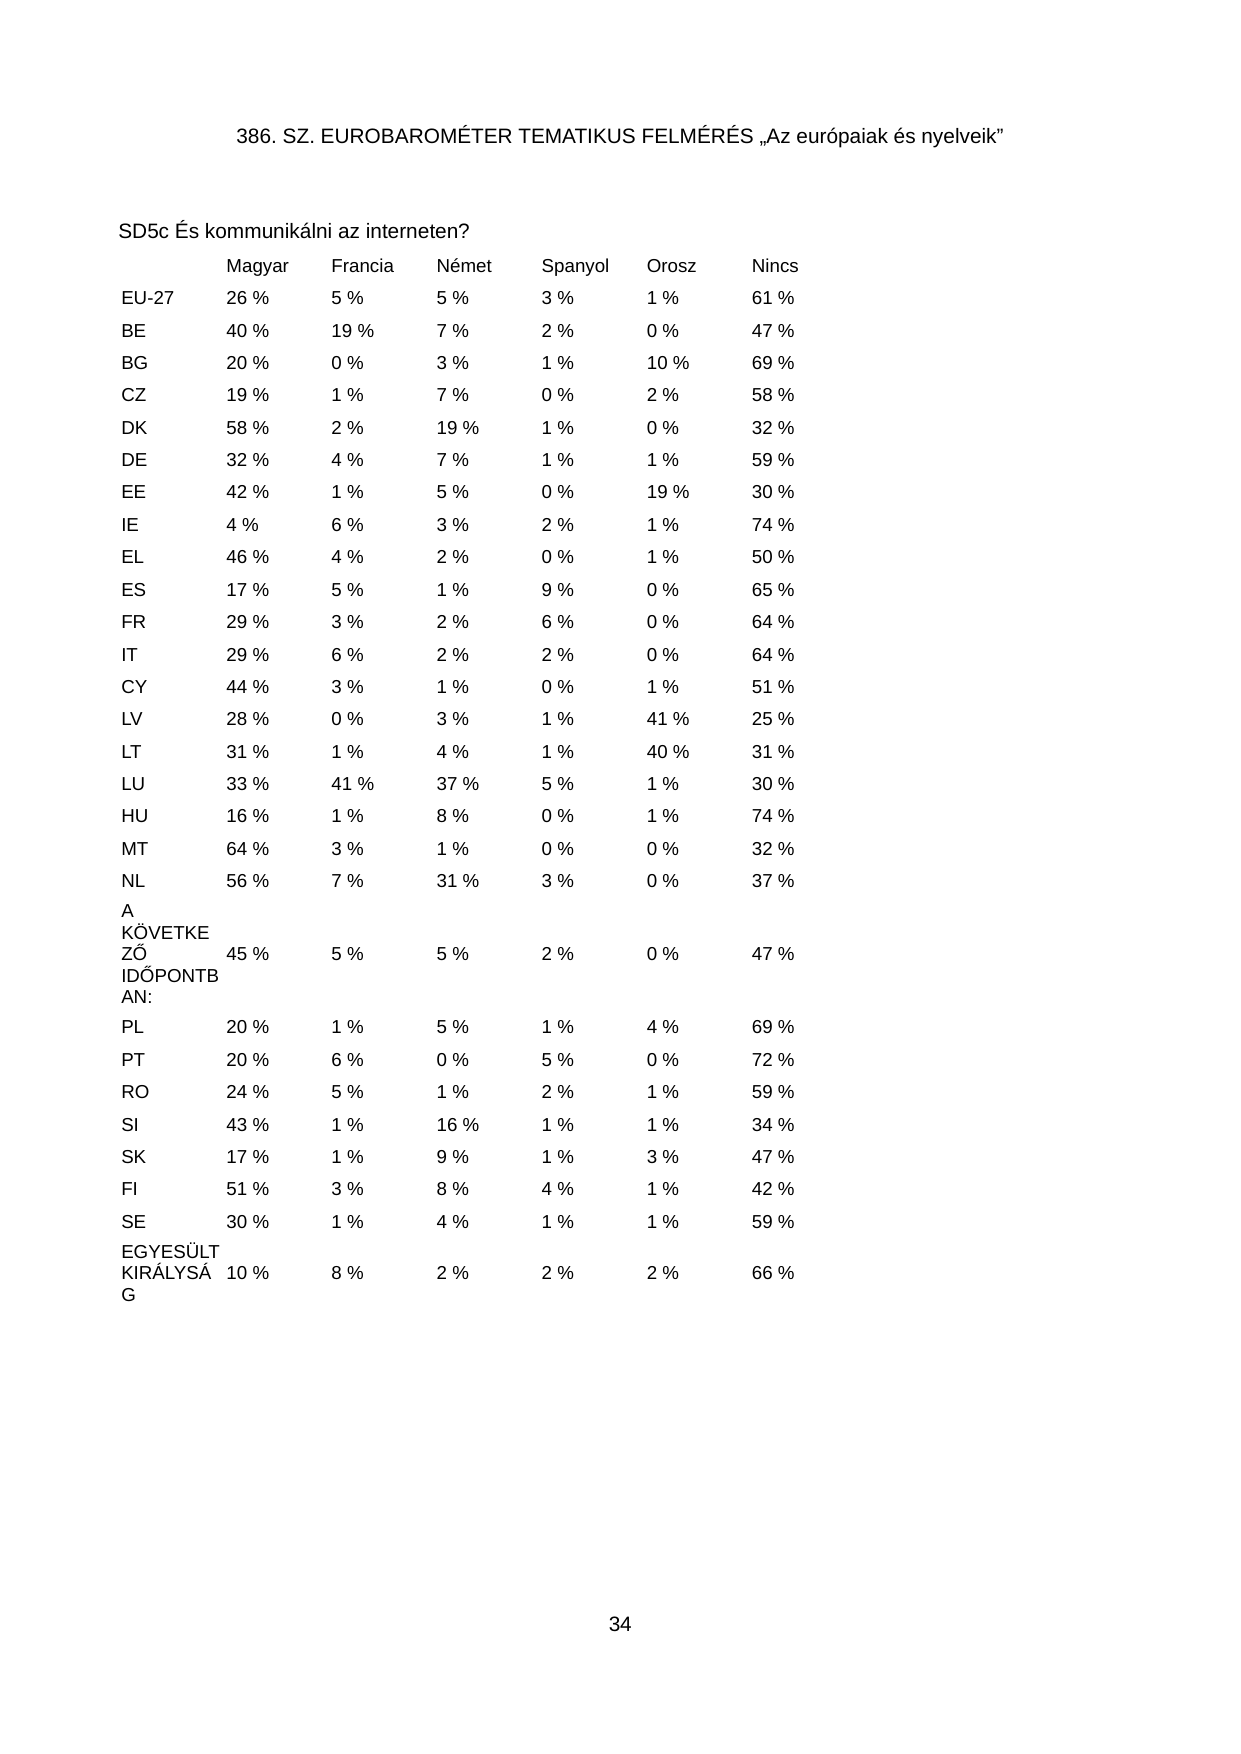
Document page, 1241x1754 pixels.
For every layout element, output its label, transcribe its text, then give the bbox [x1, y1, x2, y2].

table_cell 51% [223, 1173, 328, 1205]
table_cell 1% [434, 573, 538, 606]
table_cell 0% [644, 411, 749, 443]
table_cell 64% [223, 832, 328, 865]
table_cell 10% [644, 346, 749, 379]
table_cell 1% [539, 346, 644, 379]
table_cell 0% [328, 346, 433, 379]
table_cell 8% [328, 1238, 433, 1308]
table_cell CY [118, 670, 223, 703]
table_cell 9% [539, 573, 644, 606]
table_cell HU [118, 800, 223, 832]
table_cell 6% [328, 508, 433, 541]
table_cell 0% [644, 865, 749, 897]
table_cell 3% [434, 508, 538, 541]
table_cell 66% [749, 1238, 854, 1308]
table_cell 4% [644, 1011, 749, 1043]
table_cell EE [118, 476, 223, 508]
table_cell 31% [434, 865, 538, 897]
table_cell 5% [434, 1011, 538, 1043]
table_cell 0% [644, 832, 749, 865]
table_cell 31% [749, 735, 854, 767]
table_cell 16% [223, 800, 328, 832]
table_cell 20% [223, 1043, 328, 1076]
table_header Nincs [749, 249, 854, 282]
table_cell 46% [223, 541, 328, 573]
table_cell 32% [223, 444, 328, 476]
table_cell 69% [749, 1011, 854, 1043]
table_cell 1% [328, 1140, 433, 1173]
table_cell 42% [223, 476, 328, 508]
table_cell 2% [644, 1238, 749, 1308]
table_cell 1% [539, 703, 644, 735]
table_cell 40% [223, 314, 328, 346]
table_cell 30% [749, 476, 854, 508]
table_cell 31% [223, 735, 328, 767]
table_cell PT [118, 1043, 223, 1076]
table_cell 9% [434, 1140, 538, 1173]
table_cell 2% [539, 1238, 644, 1308]
table_cell 32% [749, 832, 854, 865]
table_cell EU-27 [118, 282, 223, 314]
table_cell IE [118, 508, 223, 541]
table_cell 2% [434, 541, 538, 573]
table_cell 2% [539, 508, 644, 541]
table_cell 30% [749, 768, 854, 800]
table_cell 6% [328, 1043, 433, 1076]
table_cell 1% [644, 670, 749, 703]
table_cell 2% [328, 411, 433, 443]
table_cell 5% [434, 897, 538, 1011]
table_cell EL [118, 541, 223, 573]
table_cell 1% [328, 476, 433, 508]
table_cell 16% [434, 1108, 538, 1140]
table_cell BG [118, 346, 223, 379]
table_cell 24% [223, 1076, 328, 1108]
table_cell 37% [749, 865, 854, 897]
table_cell 43% [223, 1108, 328, 1140]
table_cell 64% [749, 606, 854, 638]
table_cell 58% [749, 379, 854, 411]
table_cell 47% [749, 1140, 854, 1173]
table_cell 19% [434, 411, 538, 443]
table_cell FR [118, 606, 223, 638]
table_cell 59% [749, 444, 854, 476]
table_cell 42% [749, 1173, 854, 1205]
table_cell SE [118, 1205, 223, 1237]
table_cell 4% [434, 735, 538, 767]
table_cell 1% [434, 1076, 538, 1108]
table_cell 0% [539, 379, 644, 411]
table_cell 5% [328, 573, 433, 606]
table_cell NL [118, 865, 223, 897]
table_cell 4% [223, 508, 328, 541]
table_cell 1% [644, 1205, 749, 1237]
table_cell 0% [539, 800, 644, 832]
table_cell 5% [539, 1043, 644, 1076]
table_cell 44% [223, 670, 328, 703]
table_cell 47% [749, 314, 854, 346]
table_cell 65% [749, 573, 854, 606]
table_cell 1% [434, 670, 538, 703]
table_cell 8% [434, 800, 538, 832]
table_cell 1% [328, 1205, 433, 1237]
table_cell 19% [644, 476, 749, 508]
table_cell 1% [644, 541, 749, 573]
table_cell 1% [539, 1108, 644, 1140]
table_cell 1% [539, 1011, 644, 1043]
table_cell 0% [644, 638, 749, 670]
table_cell 6% [328, 638, 433, 670]
table_cell 0% [644, 314, 749, 346]
table_cell 29% [223, 638, 328, 670]
table_cell 2% [434, 638, 538, 670]
table_cell 7% [434, 444, 538, 476]
table_cell 0% [539, 476, 644, 508]
table_cell 3% [328, 832, 433, 865]
table_cell ES [118, 573, 223, 606]
table_cell 26% [223, 282, 328, 314]
table_cell 41% [328, 768, 433, 800]
table_cell 34% [749, 1108, 854, 1140]
table_header Német [434, 249, 538, 282]
table_cell 7% [434, 314, 538, 346]
table_cell 1% [328, 379, 433, 411]
table_cell LT [118, 735, 223, 767]
table_cell LV [118, 703, 223, 735]
table_cell 7% [328, 865, 433, 897]
table_cell 5% [434, 282, 538, 314]
table_cell 1% [539, 1205, 644, 1237]
table_cell 3% [644, 1140, 749, 1173]
table_cell 51% [749, 670, 854, 703]
table_cell 7% [434, 379, 538, 411]
table_cell 74% [749, 508, 854, 541]
table_cell 1% [644, 1108, 749, 1140]
table_cell 10% [223, 1238, 328, 1308]
table_cell 3% [539, 865, 644, 897]
table_cell DK [118, 411, 223, 443]
table_header Spanyol [539, 249, 644, 282]
table_cell 41% [644, 703, 749, 735]
table_cell 0% [644, 897, 749, 1011]
table_header Magyar [223, 249, 328, 282]
table_cell 50% [749, 541, 854, 573]
table_cell 5% [434, 476, 538, 508]
table_cell 5% [328, 1076, 433, 1108]
table_cell 3% [434, 346, 538, 379]
table_cell BE [118, 314, 223, 346]
table_cell 20% [223, 1011, 328, 1043]
table_cell 2% [539, 638, 644, 670]
table_cell 40% [644, 735, 749, 767]
table_cell SK [118, 1140, 223, 1173]
table_header Orosz [644, 249, 749, 282]
table_cell 29% [223, 606, 328, 638]
table_cell 4% [434, 1205, 538, 1237]
table_cell 3% [328, 670, 433, 703]
table_cell MT [118, 832, 223, 865]
text SD5c És kommunikálni az interneten? [118, 219, 1122, 243]
table_cell 2% [539, 314, 644, 346]
table_cell 3% [328, 606, 433, 638]
table_cell 5% [328, 282, 433, 314]
table_cell 32% [749, 411, 854, 443]
table_header Francia [328, 249, 433, 282]
table_cell 37% [434, 768, 538, 800]
table_cell SI [118, 1108, 223, 1140]
table_cell 4% [328, 444, 433, 476]
table_cell 0% [434, 1043, 538, 1076]
table_cell 1% [434, 832, 538, 865]
table_cell 56% [223, 865, 328, 897]
table_cell 0% [539, 832, 644, 865]
table_cell 1% [328, 800, 433, 832]
table_header [118, 249, 223, 282]
table_cell FI [118, 1173, 223, 1205]
table_cell 0% [539, 670, 644, 703]
table_cell 6% [539, 606, 644, 638]
table_cell 0% [539, 541, 644, 573]
table_cell 1% [328, 1011, 433, 1043]
table_cell 5% [328, 897, 433, 1011]
table_cell 4% [539, 1173, 644, 1205]
table_cell 0% [644, 1043, 749, 1076]
table_cell 0% [644, 573, 749, 606]
table_cell A KÖVETKEZŐ IDŐPONTBAN: [118, 897, 223, 1011]
table_cell 58% [223, 411, 328, 443]
table_cell 3% [539, 282, 644, 314]
table_cell 69% [749, 346, 854, 379]
table_cell 5% [539, 768, 644, 800]
table_cell IT [118, 638, 223, 670]
table_cell 1% [644, 1076, 749, 1108]
table_cell 1% [539, 411, 644, 443]
table_cell 0% [328, 703, 433, 735]
table_cell 8% [434, 1173, 538, 1205]
table_cell 45% [223, 897, 328, 1011]
table_cell 47% [749, 897, 854, 1011]
table_cell 64% [749, 638, 854, 670]
table_cell 1% [644, 768, 749, 800]
table_cell 2% [539, 897, 644, 1011]
table_cell LU [118, 768, 223, 800]
table_cell 1% [644, 444, 749, 476]
table_cell 1% [644, 1173, 749, 1205]
table_cell 2% [539, 1076, 644, 1108]
table_cell 25% [749, 703, 854, 735]
table_cell 30% [223, 1205, 328, 1237]
table_cell PL [118, 1011, 223, 1043]
table_cell 59% [749, 1205, 854, 1237]
table_cell 59% [749, 1076, 854, 1108]
table_cell 1% [539, 1140, 644, 1173]
table_cell 19% [223, 379, 328, 411]
table_cell 3% [328, 1173, 433, 1205]
table_cell EGYESÜLT KIRÁLYSÁG [118, 1238, 223, 1308]
table_cell DE [118, 444, 223, 476]
table_cell CZ [118, 379, 223, 411]
table_cell 0% [644, 606, 749, 638]
table_cell 1% [328, 1108, 433, 1140]
table_cell 1% [644, 508, 749, 541]
table_cell 1% [644, 800, 749, 832]
table_cell 1% [644, 282, 749, 314]
table_cell 3% [434, 703, 538, 735]
table_cell 33% [223, 768, 328, 800]
table_cell 2% [434, 1238, 538, 1308]
table_cell 1% [328, 735, 433, 767]
table_cell 1% [539, 735, 644, 767]
table_cell RO [118, 1076, 223, 1108]
table_cell 28% [223, 703, 328, 735]
table_cell 74% [749, 800, 854, 832]
table_cell 4% [328, 541, 433, 573]
table_cell 1% [539, 444, 644, 476]
table_cell 2% [644, 379, 749, 411]
table_cell 17% [223, 1140, 328, 1173]
table_cell 19% [328, 314, 433, 346]
table_cell 17% [223, 573, 328, 606]
table_cell 72% [749, 1043, 854, 1076]
table_cell 61% [749, 282, 854, 314]
table_cell 20% [223, 346, 328, 379]
table_cell 2% [434, 606, 538, 638]
